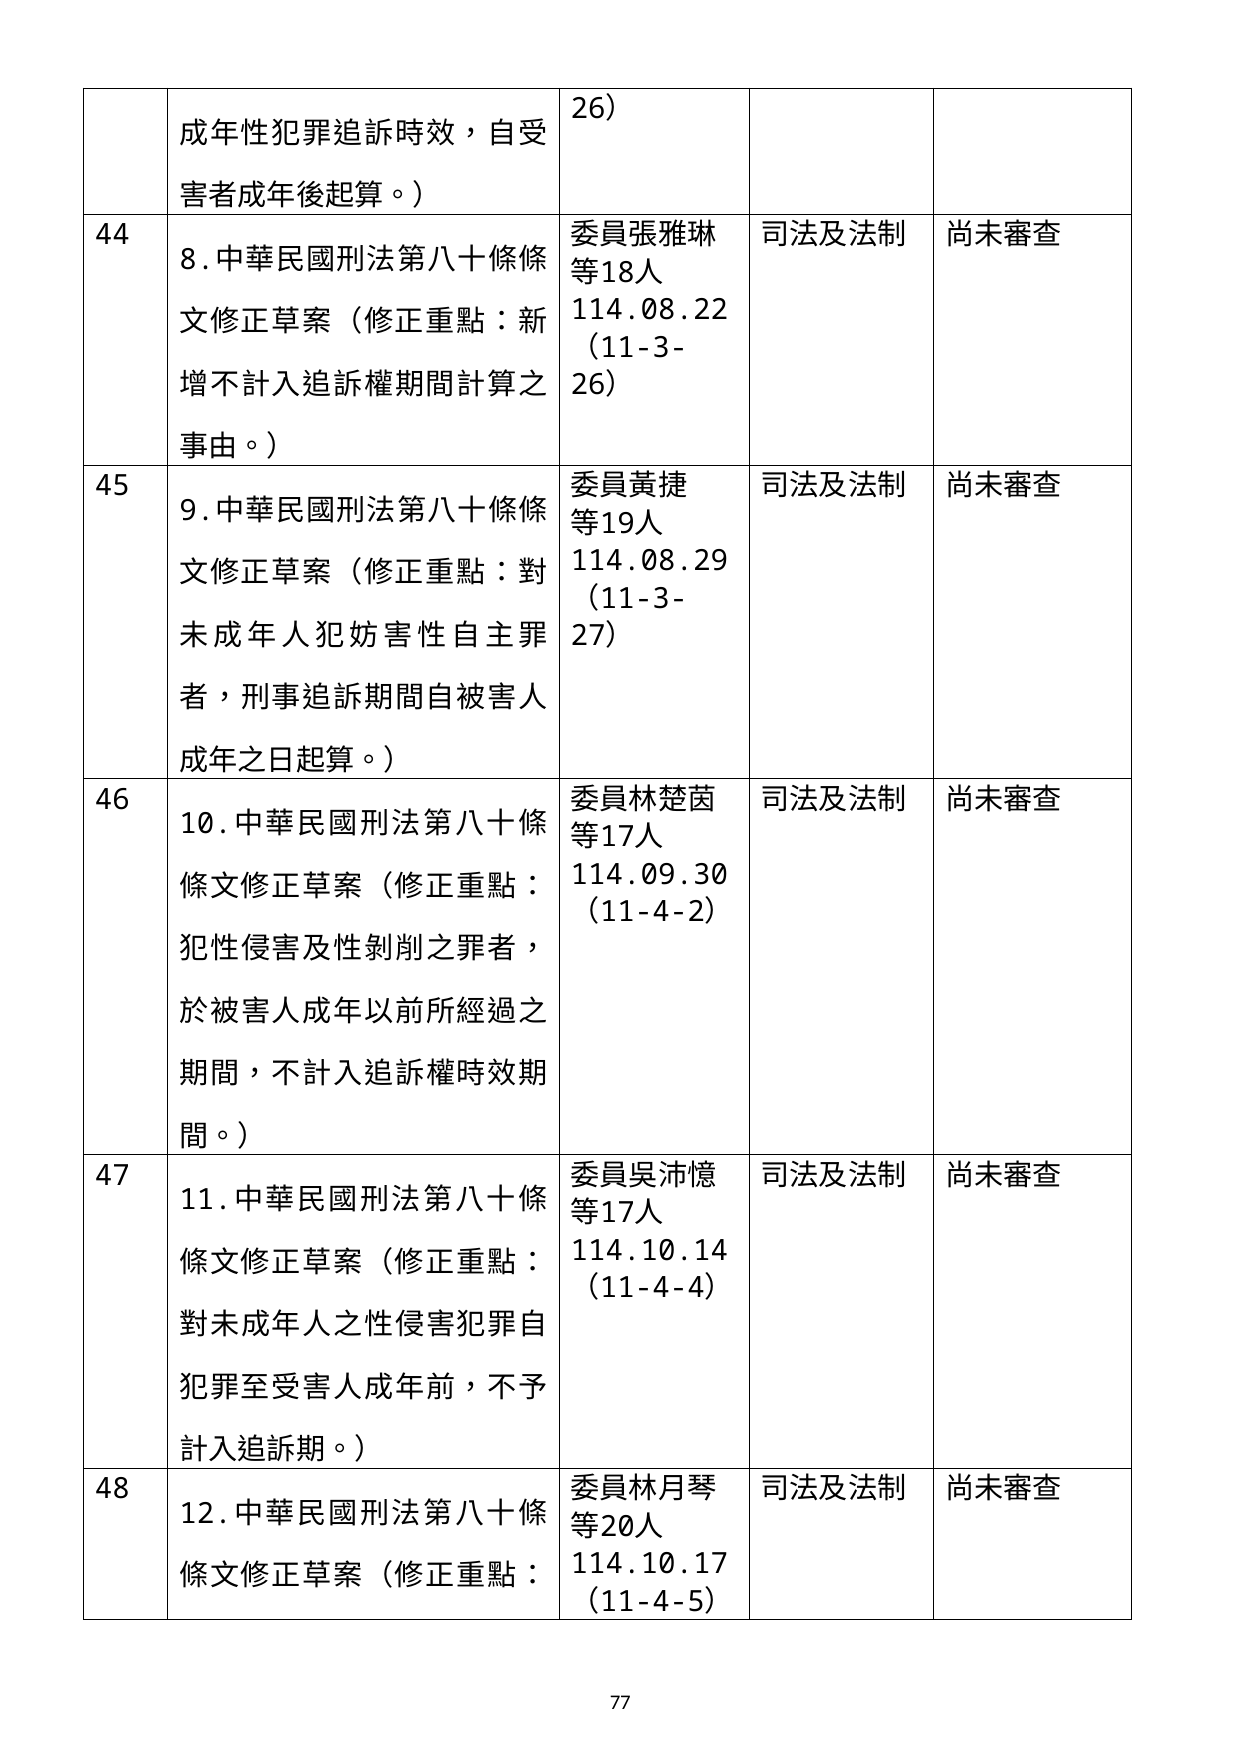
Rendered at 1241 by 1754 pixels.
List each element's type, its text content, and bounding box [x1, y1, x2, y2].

table_cell 尚未審查 [934, 779, 1131, 1154]
table_cell [934, 89, 1131, 214]
table_cell 9.中華民國刑法第八十條條文修正草案（修正重點：對未成年人犯妨害性自主罪者，刑事追訴期間自被害人成年之日起算。） [168, 466, 559, 778]
table_cell 47 [84, 1155, 167, 1468]
table_cell 10.中華民國刑法第八十條條文修正草案（修正重點：犯性侵害及性剝削之罪者，於被害人成年以前所經過之期間，不計入追訴權時效期間。） [168, 779, 559, 1154]
table_cell 尚未審查 [934, 466, 1131, 778]
table_cell 尚未審查 [934, 1469, 1131, 1619]
table_cell 26） [560, 89, 749, 214]
table_cell 委員張雅琳 等18人 114.08.22 （11-3-26） [560, 215, 749, 465]
table_cell 48 [84, 1469, 167, 1619]
table_cell 司法及法制 [750, 466, 933, 778]
table_cell 成年性犯罪追訴時效，自受害者成年後起算。） [168, 89, 559, 214]
table_cell 44 [84, 215, 167, 465]
table_cell 尚未審查 [934, 1155, 1131, 1468]
table_cell [84, 89, 167, 214]
table_cell 12.中華民國刑法第八十條條文修正草案（修正重點： [168, 1469, 559, 1619]
table_cell 45 [84, 466, 167, 778]
table_cell 8.中華民國刑法第八十條條文修正草案（修正重點：新增不計入追訴權期間計算之事由。） [168, 215, 559, 465]
table_cell 46 [84, 779, 167, 1154]
table_cell 委員林楚茵 等17人 114.09.30 （11-4-2） [560, 779, 749, 1154]
table_cell 司法及法制 [750, 779, 933, 1154]
table_cell 司法及法制 [750, 215, 933, 465]
table_cell 委員林月琴 等20人 114.10.17 （11-4-5） [560, 1469, 749, 1619]
table_cell 司法及法制 [750, 1155, 933, 1468]
table_cell [750, 89, 933, 214]
table_cell 11.中華民國刑法第八十條條文修正草案（修正重點：對未成年人之性侵害犯罪自犯罪至受害人成年前，不予計入追訴期。） [168, 1155, 559, 1468]
table_cell 委員黃捷 等19人 114.08.29 （11-3-27） [560, 466, 749, 778]
table_cell 司法及法制 [750, 1469, 933, 1619]
table_cell 委員吳沛憶 等17人 114.10.14 （11-4-4） [560, 1155, 749, 1468]
table_cell 尚未審查 [934, 215, 1131, 465]
